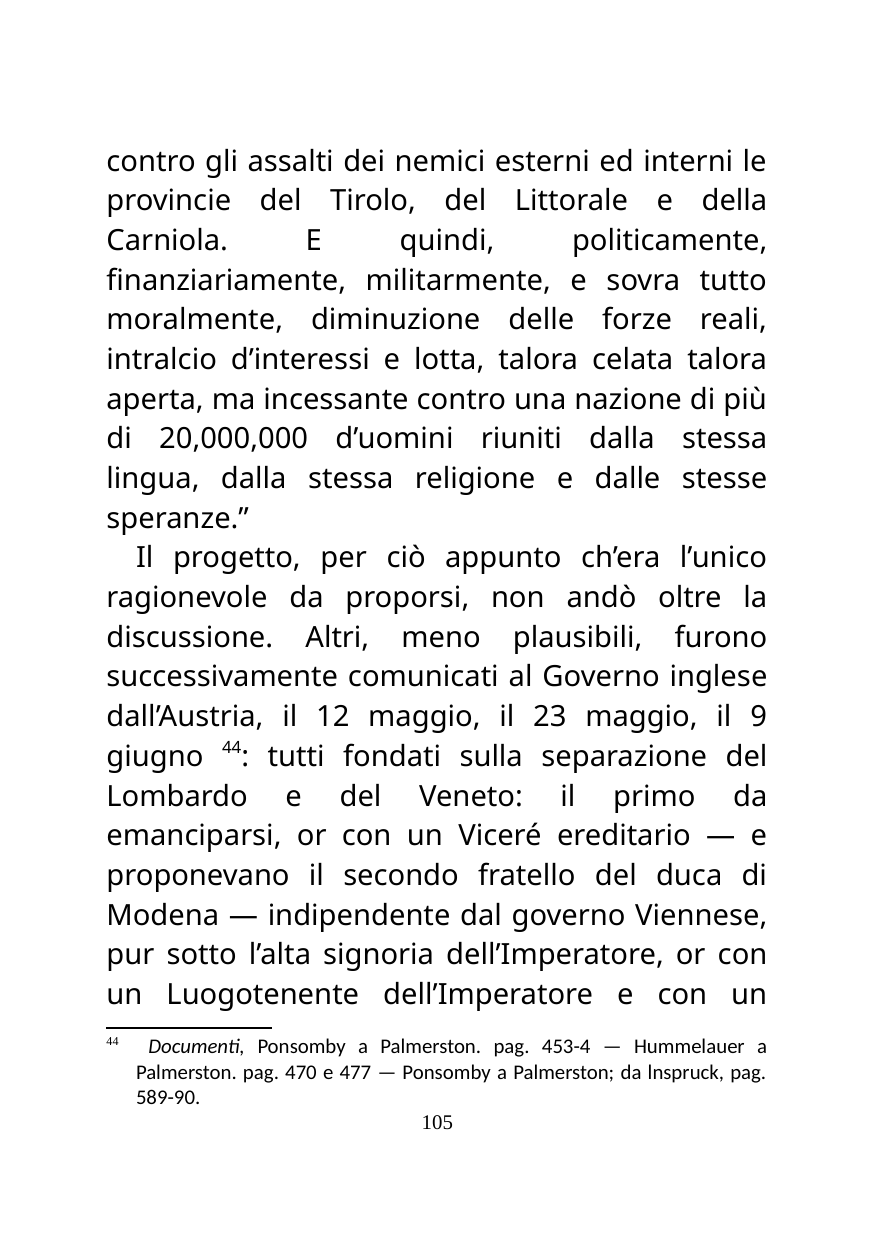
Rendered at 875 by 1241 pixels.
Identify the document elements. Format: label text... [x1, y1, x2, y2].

text Documenti, Ponsomby a Palmerston. pag. 453-4 — Hummelauer a Palmerston. pag. 470 e 477 — Ponsomby a Palmerston; da lnspruck, pag. 589-90. [106, 1034, 768, 1110]
text Il progetto, per ciò appunto ch’era l’unico ragionevole da proporsi, non andò oltre la discussione. Altri, meno plausibili, furono successivamente comunicati al Governo inglese dall’Austria, il 12 maggio, il 23 maggio, il 9 giugno : tutti fondati sulla separazione del Lombardo e del Veneto: il primo da emanciparsi, or con un Viceré ereditario — e proponevano il secondo fratello del duca di Modena — indipendente dal governo Viennese, pur sotto l’alta signoria dell’Imperatore, or con un Luogotenente dell’Imperatore e con un [106, 537, 768, 1013]
text contro gli assalti dei nemici esterni ed interni le provincie del Tirolo, del Littorale e della Carniola. E quindi, politicamente, finanziariamente, militarmente, e sovra tutto moralmente, diminuzione delle forze reali, intralcio d’interessi e lotta, talora celata talora aperta, ma incessante contro una nazione di più di 20,000,000 d’uomini riuniti dalla stessa lingua, dalla stessa religione e dalle stesse speranze.” [106, 140, 768, 537]
